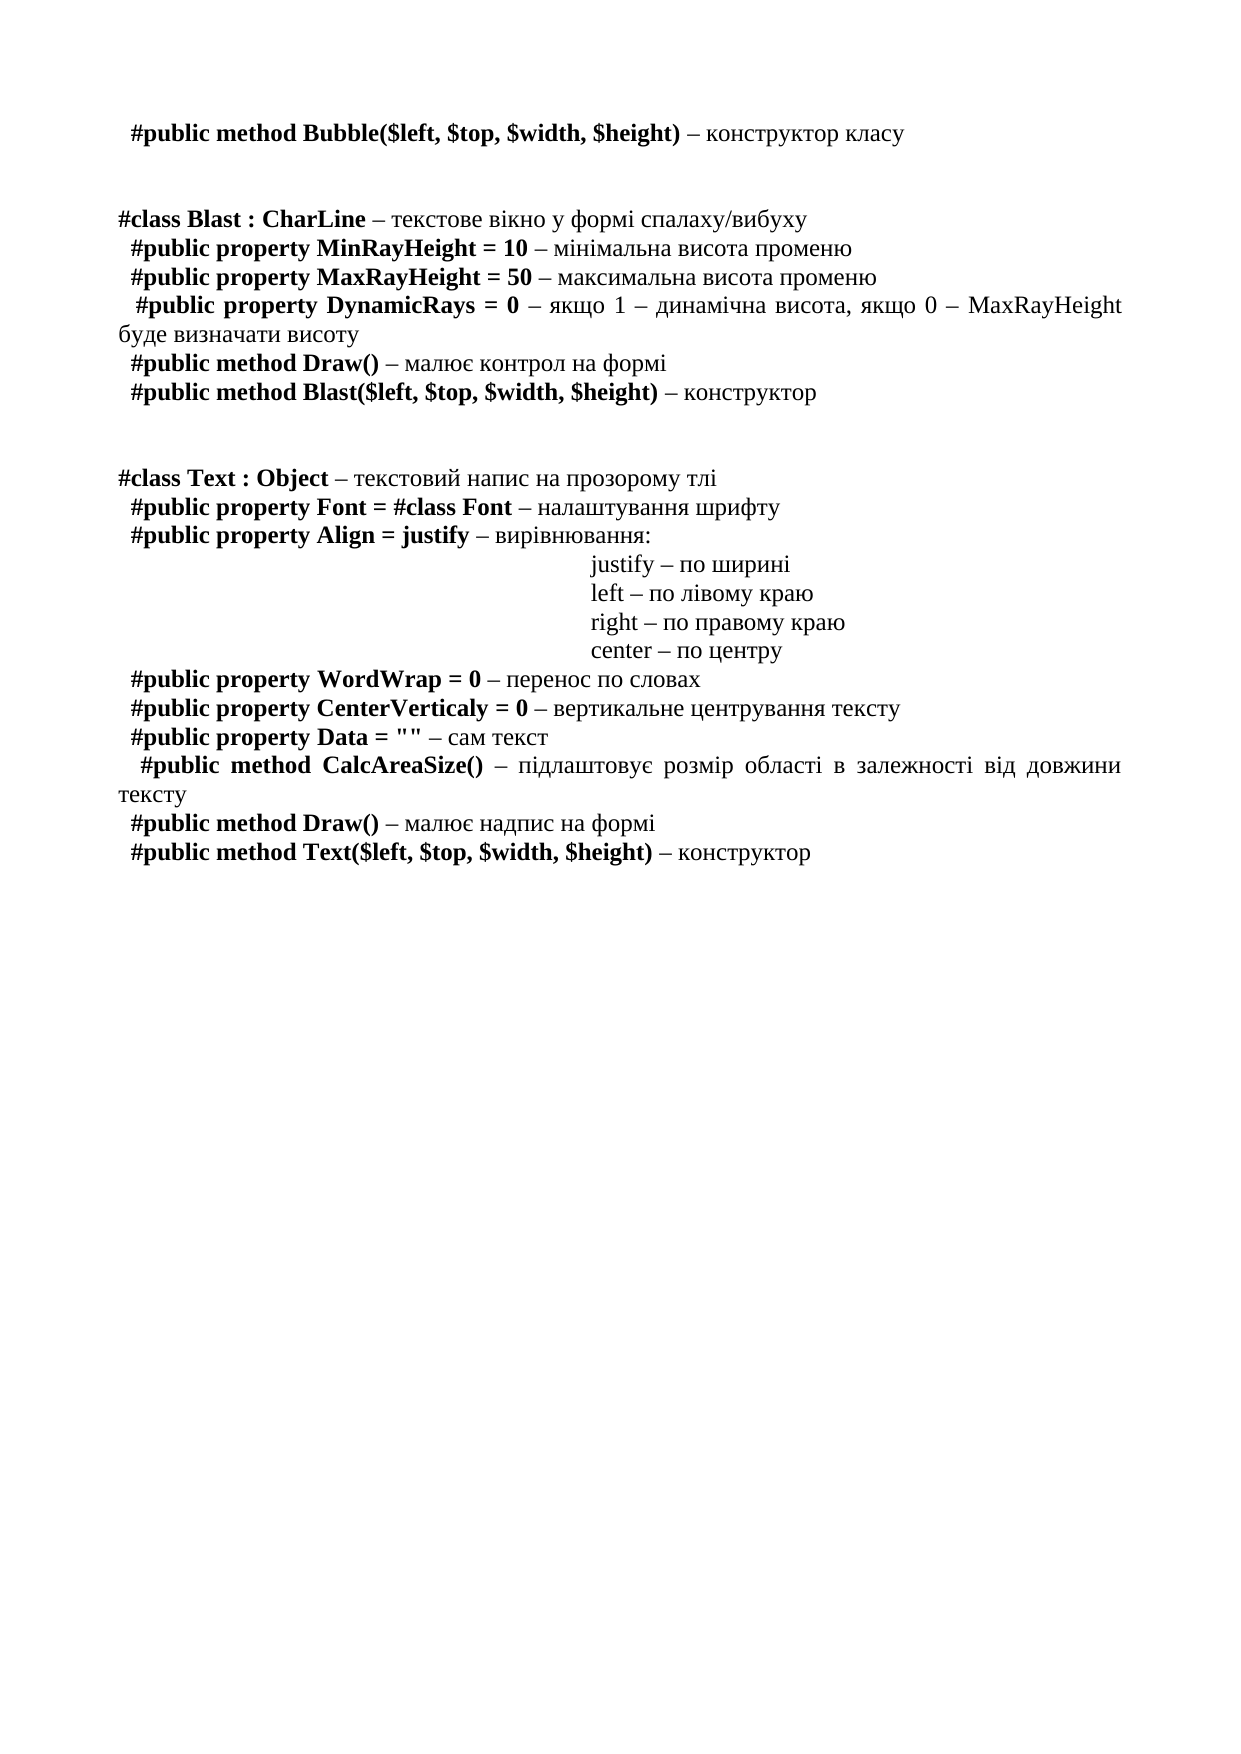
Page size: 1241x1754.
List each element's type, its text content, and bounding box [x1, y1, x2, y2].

text #public property MinRayHeight = 10 – мінімальна висота променю [118, 233, 1122, 262]
text #class Text : Object – текстовий напис на прозорому тлі [118, 463, 1122, 492]
text #public property Data = "" – сам текст [118, 722, 1122, 751]
text #class Blast : CharLine – текстове вікно у формі спалаху/вибуху [118, 204, 1122, 233]
text #public method CalcAreaSize() – підлаштовує розмір області в залежності від довжини тексту [118, 751, 1122, 808]
text center – по центру [118, 636, 1122, 664]
text #public property DynamicRays = 0 – якщо 1 – динамічна висота, якщо 0 – MaxRayHeight буде визначати висоту [118, 291, 1122, 348]
text left – по лівому краю [118, 578, 1122, 607]
text #public method Text($left, $top, $width, $height) – конструктор [118, 837, 1122, 866]
text right – по правому краю [118, 607, 1122, 636]
text #public property Align = justify – вирівнювання: [118, 521, 1122, 549]
text #public property CenterVerticaly = 0 – вертикальне центрування тексту [118, 693, 1122, 722]
text #public method Draw() – малює контрол на формі [118, 348, 1122, 377]
text #public property MaxRayHeight = 50 – максимальна висота променю [118, 262, 1122, 291]
text #public method Draw() – малює надпис на формі [118, 808, 1122, 837]
text justify – по ширині [118, 549, 1122, 578]
text #public method Bubble($left, $top, $width, $height) – конструктор класу [118, 118, 1122, 147]
text #public property WordWrap = 0 – перенос по словах [118, 664, 1122, 693]
text #public property Font = #class Font – налаштування шрифту [118, 492, 1122, 521]
text #public method Blast($left, $top, $width, $height) – конструктор [118, 377, 1122, 406]
